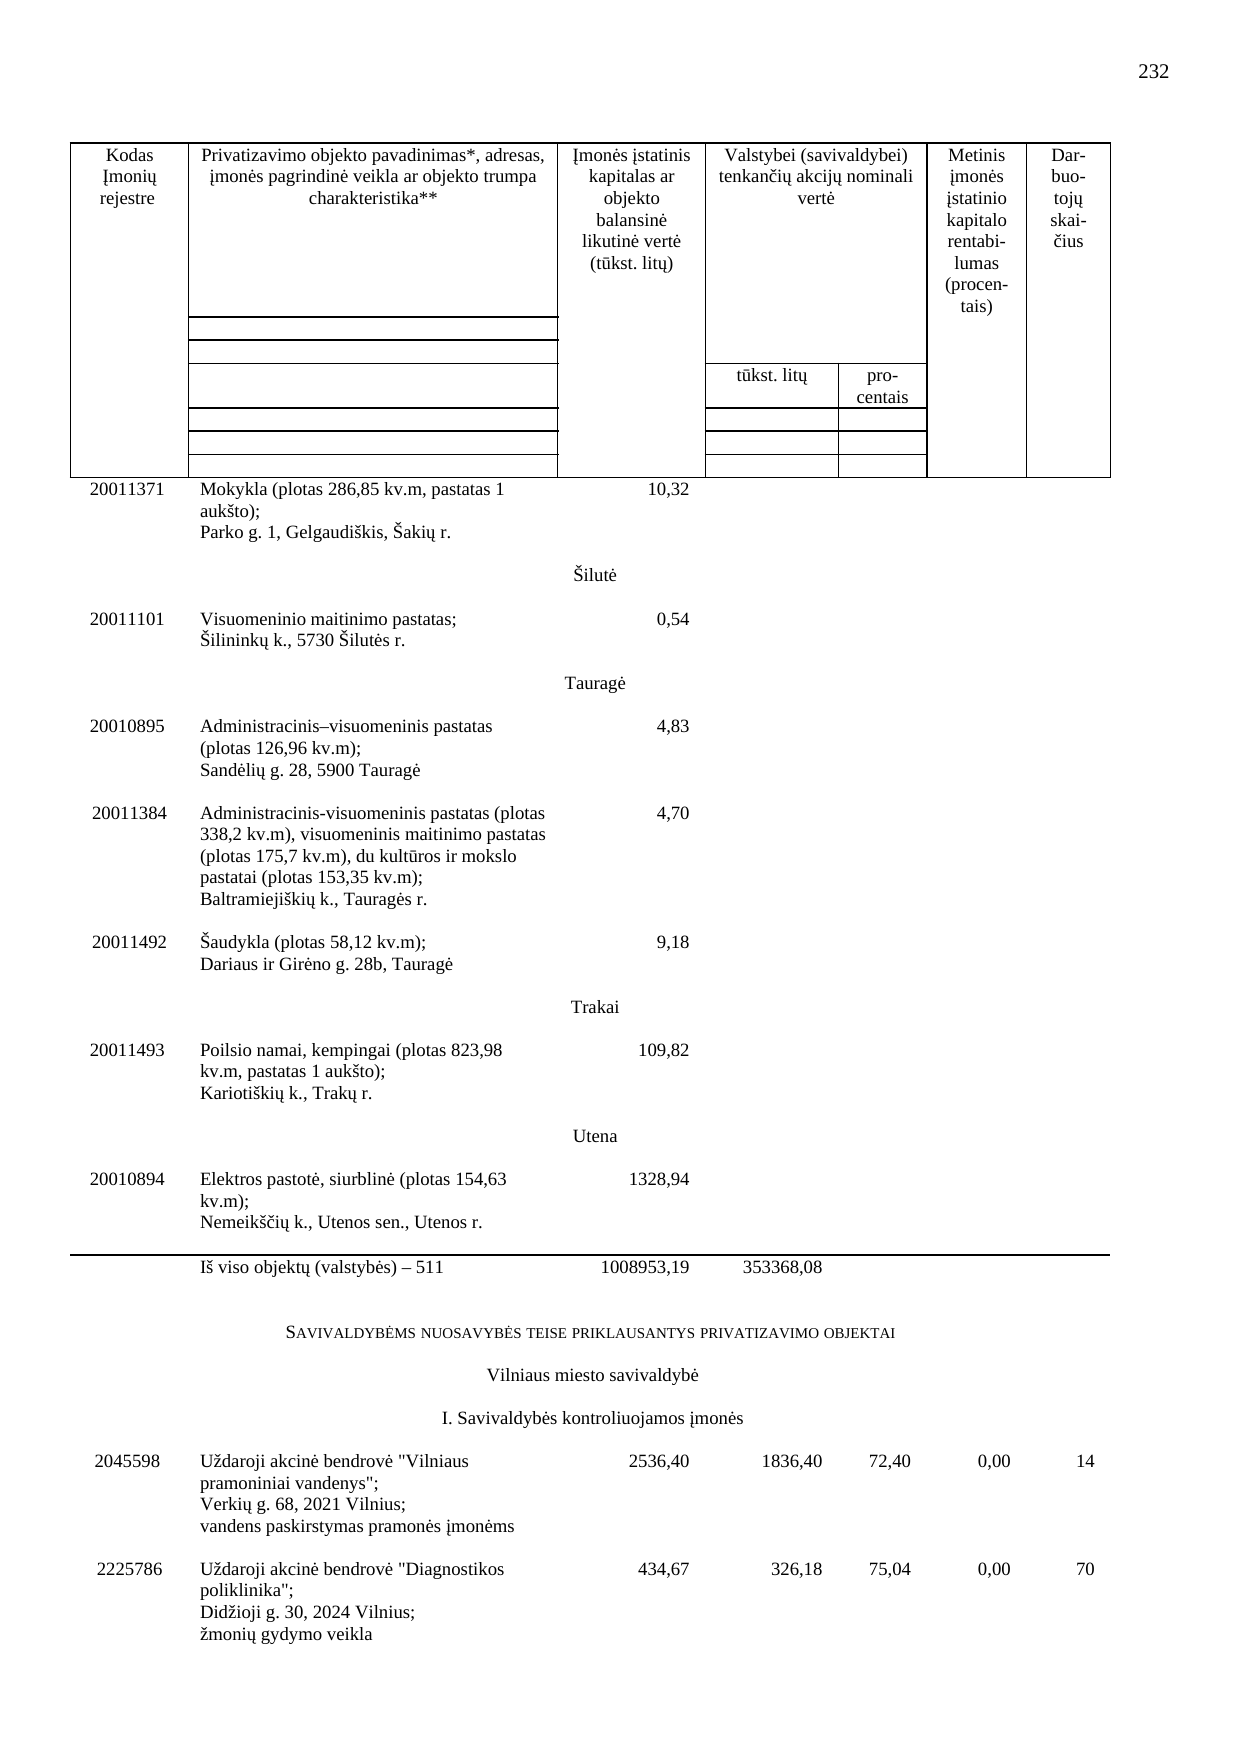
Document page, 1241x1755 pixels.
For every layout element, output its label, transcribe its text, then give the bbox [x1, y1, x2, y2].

table_cell 434,67 [558, 1558, 705, 1666]
table_cell [71, 339, 188, 362]
table_cell [1027, 407, 1110, 430]
table_cell 9,18 [558, 931, 705, 996]
table_cell Iš viso objektų (valstybės) – 511 [189, 1256, 558, 1277]
table_cell 353368,08 [705, 1256, 838, 1277]
table_cell Savivaldybėms nuosavybės teise priklausantys privatizavimo objektai [70, 1278, 1110, 1364]
table_cell 14 [1026, 1450, 1110, 1558]
table_cell [706, 455, 838, 477]
table_cell [927, 802, 1026, 931]
table_header Privatizavimo objekto pavadinimas*, adresas, įmonės pagrindinė veikla ar objekto trumpa charakteristika** [189, 144, 557, 316]
table_cell 20010895 [70, 715, 188, 802]
table_cell [927, 1256, 1026, 1277]
table_cell Uždaroji akcinė bendrovė "Diagnostikos poliklinika"; Didžioji g. 30, 2024 Vilnius; žmonių gydymo veikla [189, 1558, 558, 1666]
table_cell Vilniaus miesto savivaldybė [70, 1364, 1110, 1407]
table_cell [1026, 1168, 1110, 1254]
table_cell [558, 430, 705, 453]
table_cell [838, 931, 927, 996]
table_cell [1027, 363, 1110, 407]
table_cell [189, 409, 557, 430]
table_cell 10,32 [558, 478, 705, 564]
table_cell [706, 316, 926, 339]
table_cell [71, 430, 188, 453]
table_cell [558, 339, 705, 362]
table_cell Trakai [70, 996, 1110, 1039]
table_cell [705, 478, 838, 564]
table_cell Šaudykla (plotas 58,12 kv.m); Dariaus ir Girėno g. 28b, Tauragė [189, 931, 558, 996]
table_cell [927, 931, 1026, 996]
table_cell [839, 455, 926, 477]
table_cell [1026, 715, 1110, 802]
table_cell 2536,40 [558, 1450, 705, 1558]
table_header Valstybei (savivaldybei) tenkančių akcijų nominali vertė [706, 144, 926, 316]
table_cell 20011493 [70, 1039, 188, 1125]
table_cell [1027, 430, 1110, 453]
table_cell [838, 478, 927, 564]
table_cell [705, 1039, 838, 1125]
table_cell [189, 455, 557, 477]
table_cell [70, 1666, 1110, 1687]
table_header Dar-buo-tojų skai-čius [1027, 144, 1110, 316]
table_cell [927, 1168, 1026, 1254]
table_cell 75,04 [838, 1558, 927, 1666]
table_header Kodas Įmonių rejestre [71, 144, 188, 316]
table_header Metinis įmonės įstatinio kapitalo rentabi-lumas (procen-tais) [928, 144, 1026, 316]
table_cell pro-centais [839, 364, 926, 407]
table_cell [189, 364, 557, 407]
table_cell [928, 430, 1026, 453]
table_cell 1836,40 [705, 1450, 838, 1558]
table_cell [1026, 1256, 1110, 1277]
table_cell 326,18 [705, 1558, 838, 1666]
table_cell [189, 341, 557, 362]
table_cell [71, 407, 188, 430]
table_cell [927, 608, 1026, 672]
table_cell [927, 715, 1026, 802]
table_cell [706, 339, 926, 362]
table_header Įmonės įstatinis kapitalas ar objekto balansinė likutinė vertė (tūkst. litų) [558, 144, 705, 316]
table_cell Utena [70, 1125, 1110, 1168]
table_cell Administracinis–visuomeninis pastatas (plotas 126,96 kv.m); Sandėlių g. 28, 5900 Tauragė [189, 715, 558, 802]
table_cell [705, 1168, 838, 1254]
table_cell [705, 802, 838, 931]
table_cell 20011371 [70, 478, 188, 564]
table_cell [1026, 802, 1110, 931]
table_cell Elektros pastotė, siurblinė (plotas 154,63 kv.m); Nemeikščių k., Utenos sen., Utenos r. [189, 1168, 558, 1254]
table_cell [838, 715, 927, 802]
table_cell [71, 363, 188, 407]
table_cell 70 [1026, 1558, 1110, 1666]
table_cell [705, 608, 838, 672]
table_cell 4,70 [558, 802, 705, 931]
table_cell [1027, 454, 1110, 477]
table_cell [838, 1256, 927, 1277]
table_cell Mokykla (plotas 286,85 kv.m, pastatas 1 aukšto); Parko g. 1, Gelgaudiškis, Šakių r. [189, 478, 558, 564]
table_cell [839, 409, 926, 430]
table_cell Poilsio namai, kempingai (plotas 823,98 kv.m, pastatas 1 aukšto); Kariotiškių k., Trakų r. [189, 1039, 558, 1125]
table_cell 72,40 [838, 1450, 927, 1558]
table_cell [705, 715, 838, 802]
table_cell [928, 339, 1026, 362]
table_cell [838, 802, 927, 931]
table_cell [558, 363, 705, 407]
table_cell [1027, 316, 1110, 339]
table_cell Visuomeninio maitinimo pastatas; Šilininkų k., 5730 Šilutės r. [189, 608, 558, 672]
table_cell [839, 432, 926, 453]
table_cell [1026, 478, 1110, 564]
table_cell [558, 454, 705, 477]
table_cell [70, 1256, 188, 1277]
table_cell 20011492 [70, 931, 188, 996]
table_cell [558, 407, 705, 430]
table_cell Administracinis-visuomeninis pastatas (plotas 338,2 kv.m), visuomeninis maitinimo pastatas (plotas 175,7 kv.m), du kultūros ir mokslo pastatai (plotas 153,35 kv.m); Baltramiejiškių k., Tauragės r. [189, 802, 558, 931]
table_cell 0,00 [927, 1450, 1026, 1558]
table_cell Tauragė [70, 672, 1110, 715]
table_cell 0,54 [558, 608, 705, 672]
table_cell [189, 432, 557, 453]
table_cell [1026, 608, 1110, 672]
table_cell [928, 316, 1026, 339]
table_cell 0,00 [927, 1558, 1026, 1666]
table_cell I. Savivaldybės kontroliuojamos įmonės [70, 1407, 1110, 1450]
table_cell 20011384 [70, 802, 188, 931]
table_cell [706, 409, 838, 430]
table_cell 1328,94 [558, 1168, 705, 1254]
table_cell [71, 316, 188, 339]
table_cell 20010894 [70, 1168, 188, 1254]
table_cell [1026, 931, 1110, 996]
table_cell [928, 363, 1026, 407]
table_cell [838, 1039, 927, 1125]
table_cell Uždaroji akcinė bendrovė "Vilniaus pramoniniai vandenys"; Verkių g. 68, 2021 Vilnius; vandens paskirstymas pramonės įmonėms [189, 1450, 558, 1558]
table_cell [558, 316, 705, 339]
table_cell [928, 407, 1026, 430]
table_cell 20011101 [70, 608, 188, 672]
table_cell [705, 931, 838, 996]
table_cell [838, 1168, 927, 1254]
table_cell [189, 318, 557, 339]
table_cell [928, 454, 1026, 477]
table_cell [706, 432, 838, 453]
table_cell [927, 1039, 1026, 1125]
table_cell [927, 478, 1026, 564]
table_cell [838, 608, 927, 672]
table_cell 4,83 [558, 715, 705, 802]
table_cell 2045598 [70, 1450, 188, 1558]
table_cell Šilutė [70, 564, 1110, 607]
table_cell [1026, 1039, 1110, 1125]
table_cell [1027, 339, 1110, 362]
table_cell [71, 454, 188, 477]
table_cell 1008953,19 [558, 1256, 705, 1277]
table_cell 109,82 [558, 1039, 705, 1125]
table_cell tūkst. litų [706, 364, 838, 407]
table_cell 2225786 [70, 1558, 188, 1666]
